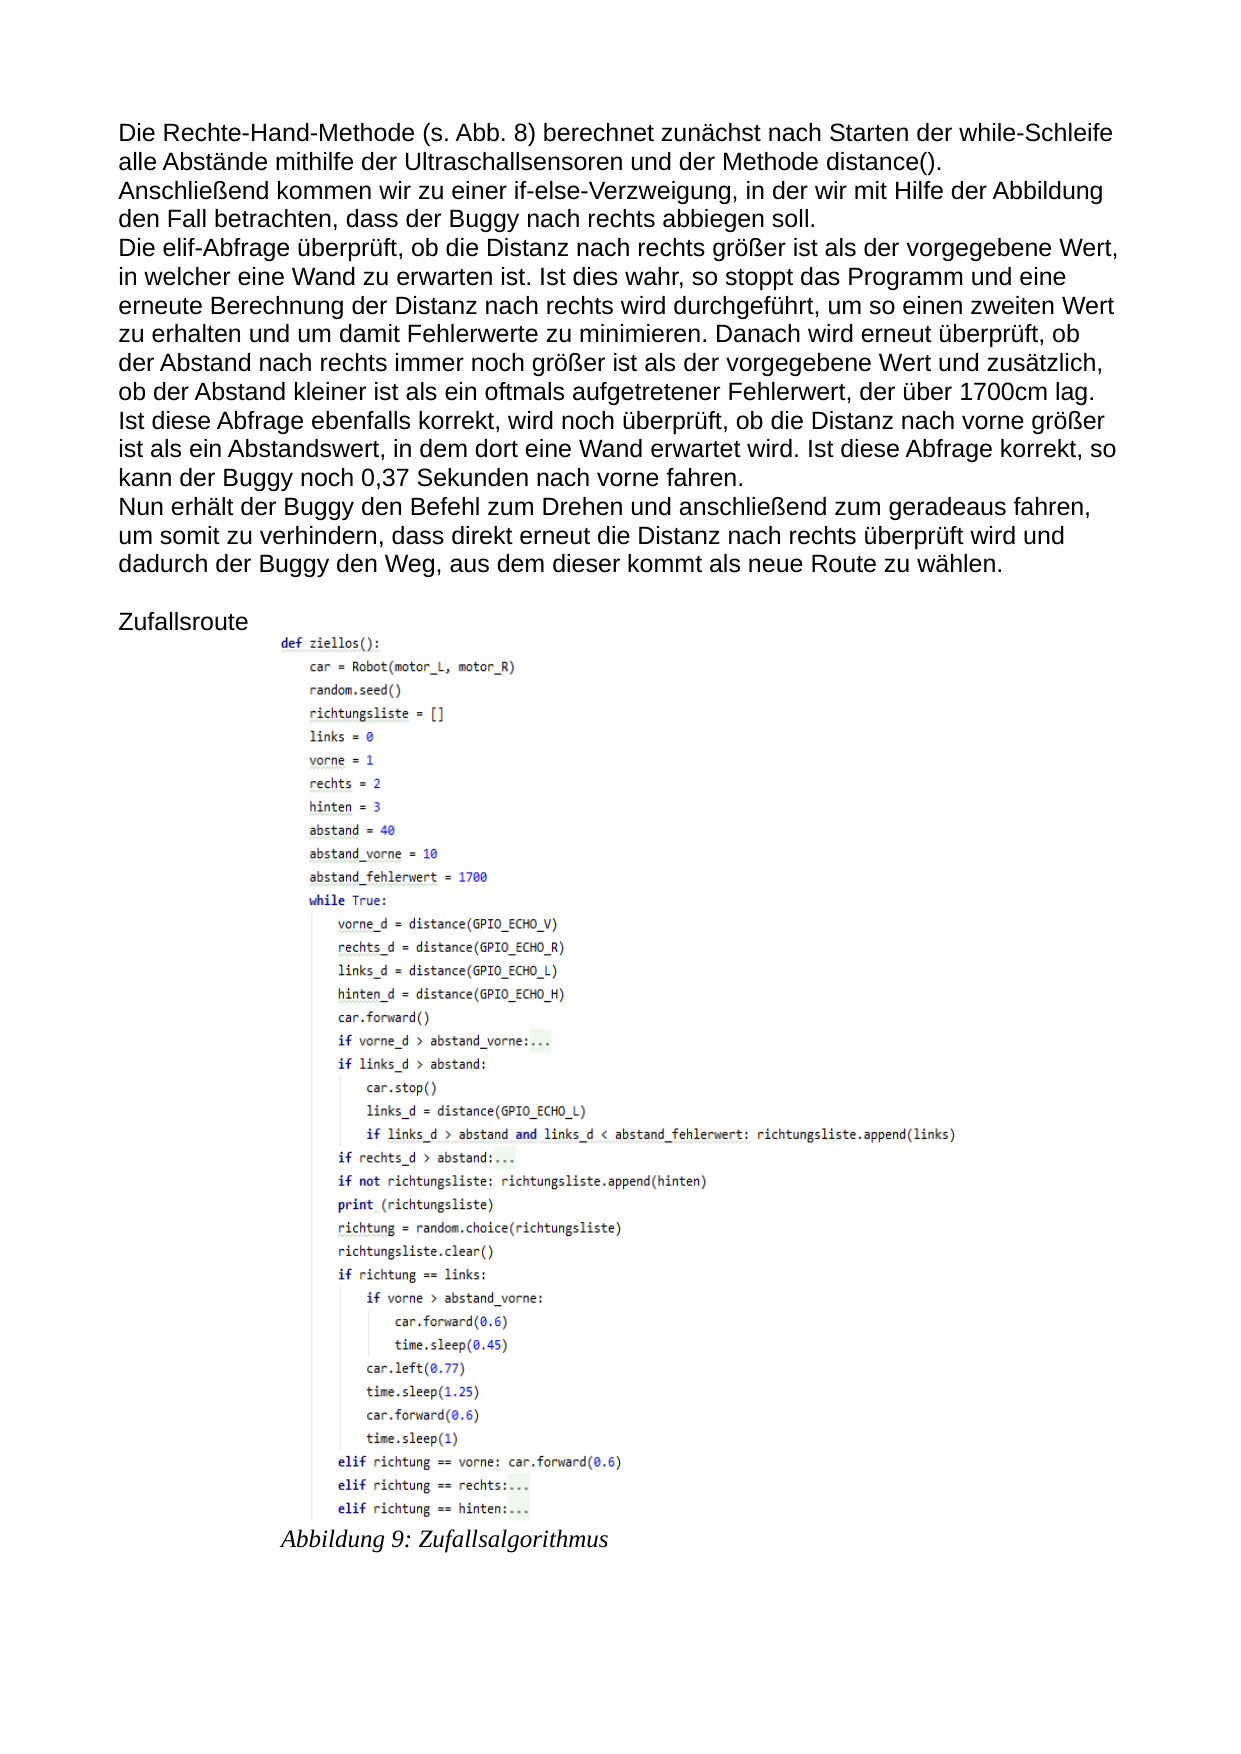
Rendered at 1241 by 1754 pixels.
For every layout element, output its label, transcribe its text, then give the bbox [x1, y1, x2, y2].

text Anschließend kommen wir zu einer if-else-Verzweigung, in der wir mit Hilfe der Abbildung den Fall betrachten, dass der Buggy nach rechts abbiegen soll. [118, 176, 1122, 233]
text Die elif-Abfrage überprüft, ob die Distanz nach rechts größer ist als der vorgegebene Wert, in welcher eine Wand zu erwarten ist. Ist dies wahr, so stoppt das Programm und eine erneute Berechnung der Distanz nach rechts wird durchgeführt, um so einen zweiten Wert zu erhalten und um damit Fehlerwerte zu minimieren. Danach wird erneut überprüft, ob der Abstand nach rechts immer noch größer ist als der vorgegebene Wert und zusätzlich, ob der Abstand kleiner ist als ein oftmals aufgetretener Fehlerwert, der über 1700cm lag. [118, 233, 1122, 406]
text Zufallsroute [118, 607, 1122, 636]
picture [280, 635, 960, 1525]
text Ist diese Abfrage ebenfalls korrekt, wird noch überprüft, ob die Distanz nach vorne größer ist als ein Abstandswert, in dem dort eine Wand erwartet wird. Ist diese Abfrage korrekt, so kann der Buggy noch 0,37 Sekunden nach vorne fahren. [118, 406, 1122, 492]
text Die Rechte-Hand-Methode (s. Abb. 8) berechnet zunächst nach Starten der while-Schleife alle Abstände mithilfe der Ultraschallsensoren und der Methode distance(). [118, 118, 1122, 176]
text Nun erhält der Buggy den Befehl zum Drehen und anschließend zum geradeaus fahren, um somit zu verhindern, dass direkt erneut die Distanz nach rechts überprüft wird und dadurch der Buggy den Weg, aus dem dieser kommt als neue Route zu wählen. [118, 492, 1122, 578]
text Abbildung 9: Zufallsalgorithmus [281, 1525, 959, 1553]
